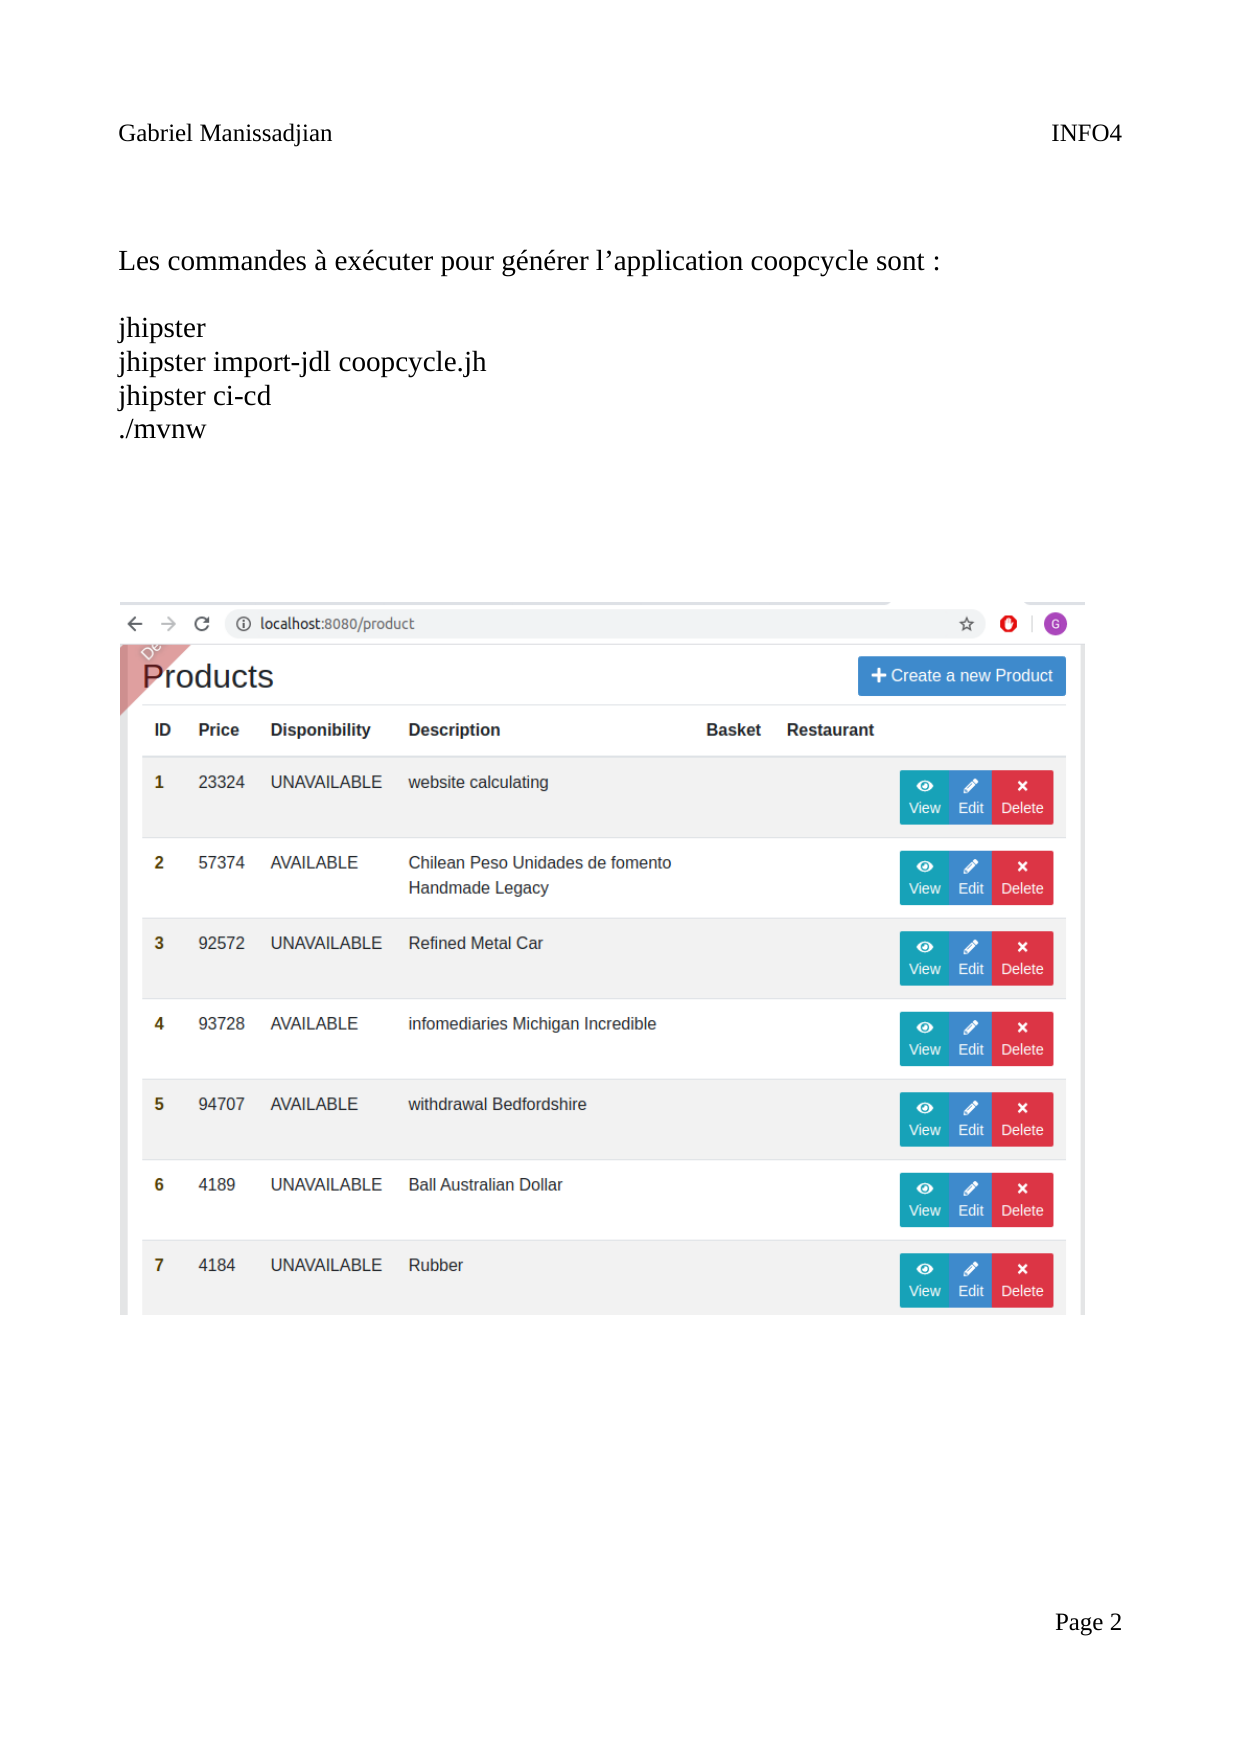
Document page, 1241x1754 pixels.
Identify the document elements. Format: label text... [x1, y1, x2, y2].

text ./mvnw [118, 411, 1122, 445]
text jhipster ci-cd [118, 378, 1122, 411]
picture [120, 602, 1085, 1315]
text jhipster [118, 311, 1122, 344]
text Les commandes à exécuter pour générer l’application coopcycle sont : [118, 243, 1122, 277]
text jhipster import-jdl coopcycle.jh [118, 344, 1122, 378]
